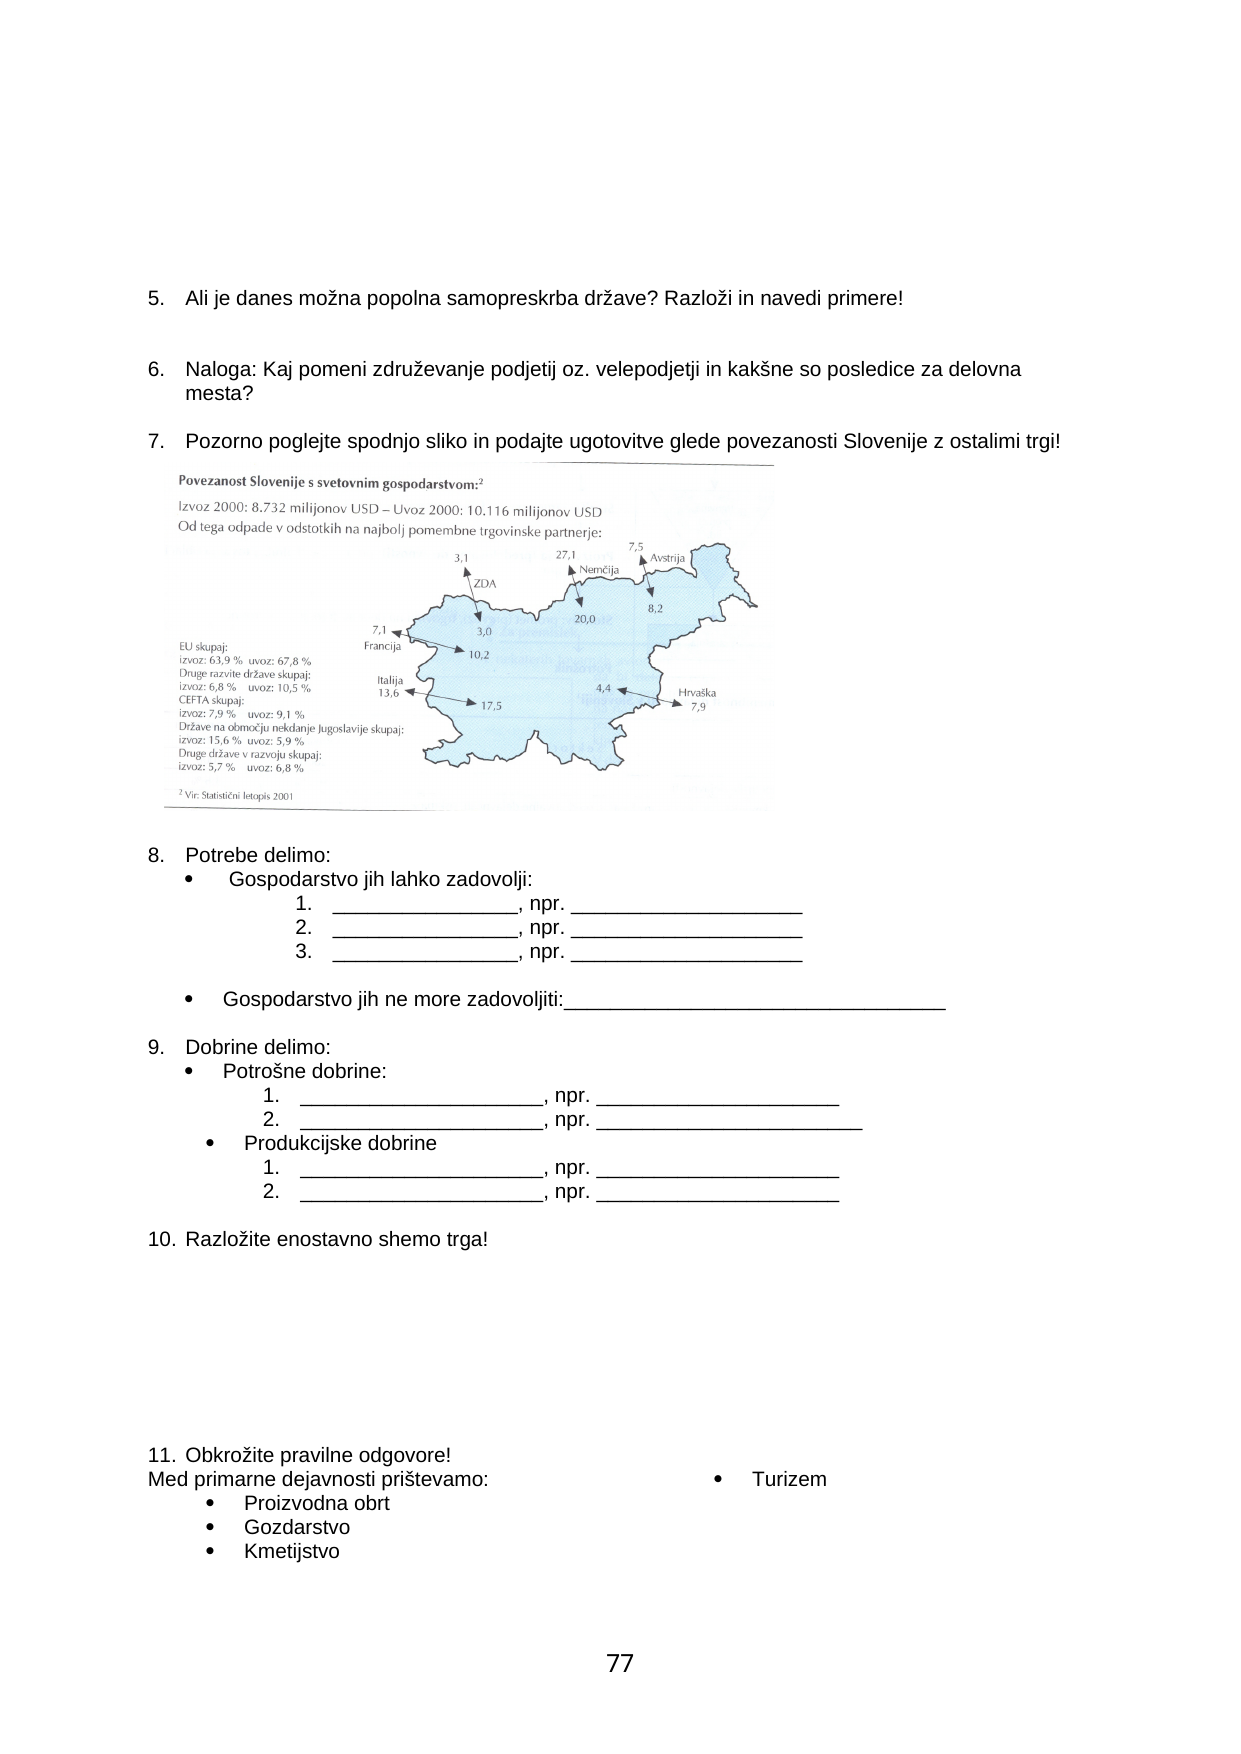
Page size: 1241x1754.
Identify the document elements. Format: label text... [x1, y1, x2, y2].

list _____________________, npr. _______________________ [263, 1107, 1093, 1131]
list Gospodarstvo jih lahko zadovolji: [185, 867, 1093, 891]
list Pozorno poglejte spodnjo sliko in podajte ugotovitve glede povezanosti Slovenije z ostalimi trgi! [148, 429, 1093, 453]
list _____________________, npr. _____________________ [263, 1179, 1093, 1203]
list Obkrožite pravilne odgovore! [148, 1442, 1093, 1466]
list Potrebe delimo: [148, 843, 1093, 867]
list Potrošne dobrine: [185, 1059, 1093, 1083]
list Razložite enostavno shemo trga! [148, 1227, 1093, 1251]
list ________________, npr. ____________________ [295, 891, 1093, 915]
list Dobrine delimo: [148, 1035, 1093, 1059]
text Med primarne dejavnosti prištevamo: [148, 1466, 582, 1490]
list Gospodarstvo jih ne more zadovoljiti:_________________________________ [185, 987, 1093, 1011]
list ________________, npr. ____________________ [295, 939, 1093, 963]
list Proizvodna obrt [206, 1490, 582, 1514]
list Gozdarstvo [206, 1514, 582, 1538]
list Produkcijske dobrine [206, 1131, 1093, 1155]
list Naloga: Kaj pomeni združevanje podjetij oz. velepodjetji in kakšne so posledice za delovna mesta? [148, 357, 1093, 405]
picture [164, 462, 775, 811]
list _____________________, npr. _____________________ [263, 1083, 1093, 1107]
list Ali je danes možna popolna samopreskrba države? Razloži in navedi primere! [148, 285, 1093, 309]
list Turizem [714, 1466, 1093, 1491]
list ________________, npr. ____________________ [295, 915, 1093, 939]
list _____________________, npr. _____________________ [263, 1155, 1093, 1179]
list Kmetijstvo [206, 1538, 582, 1563]
